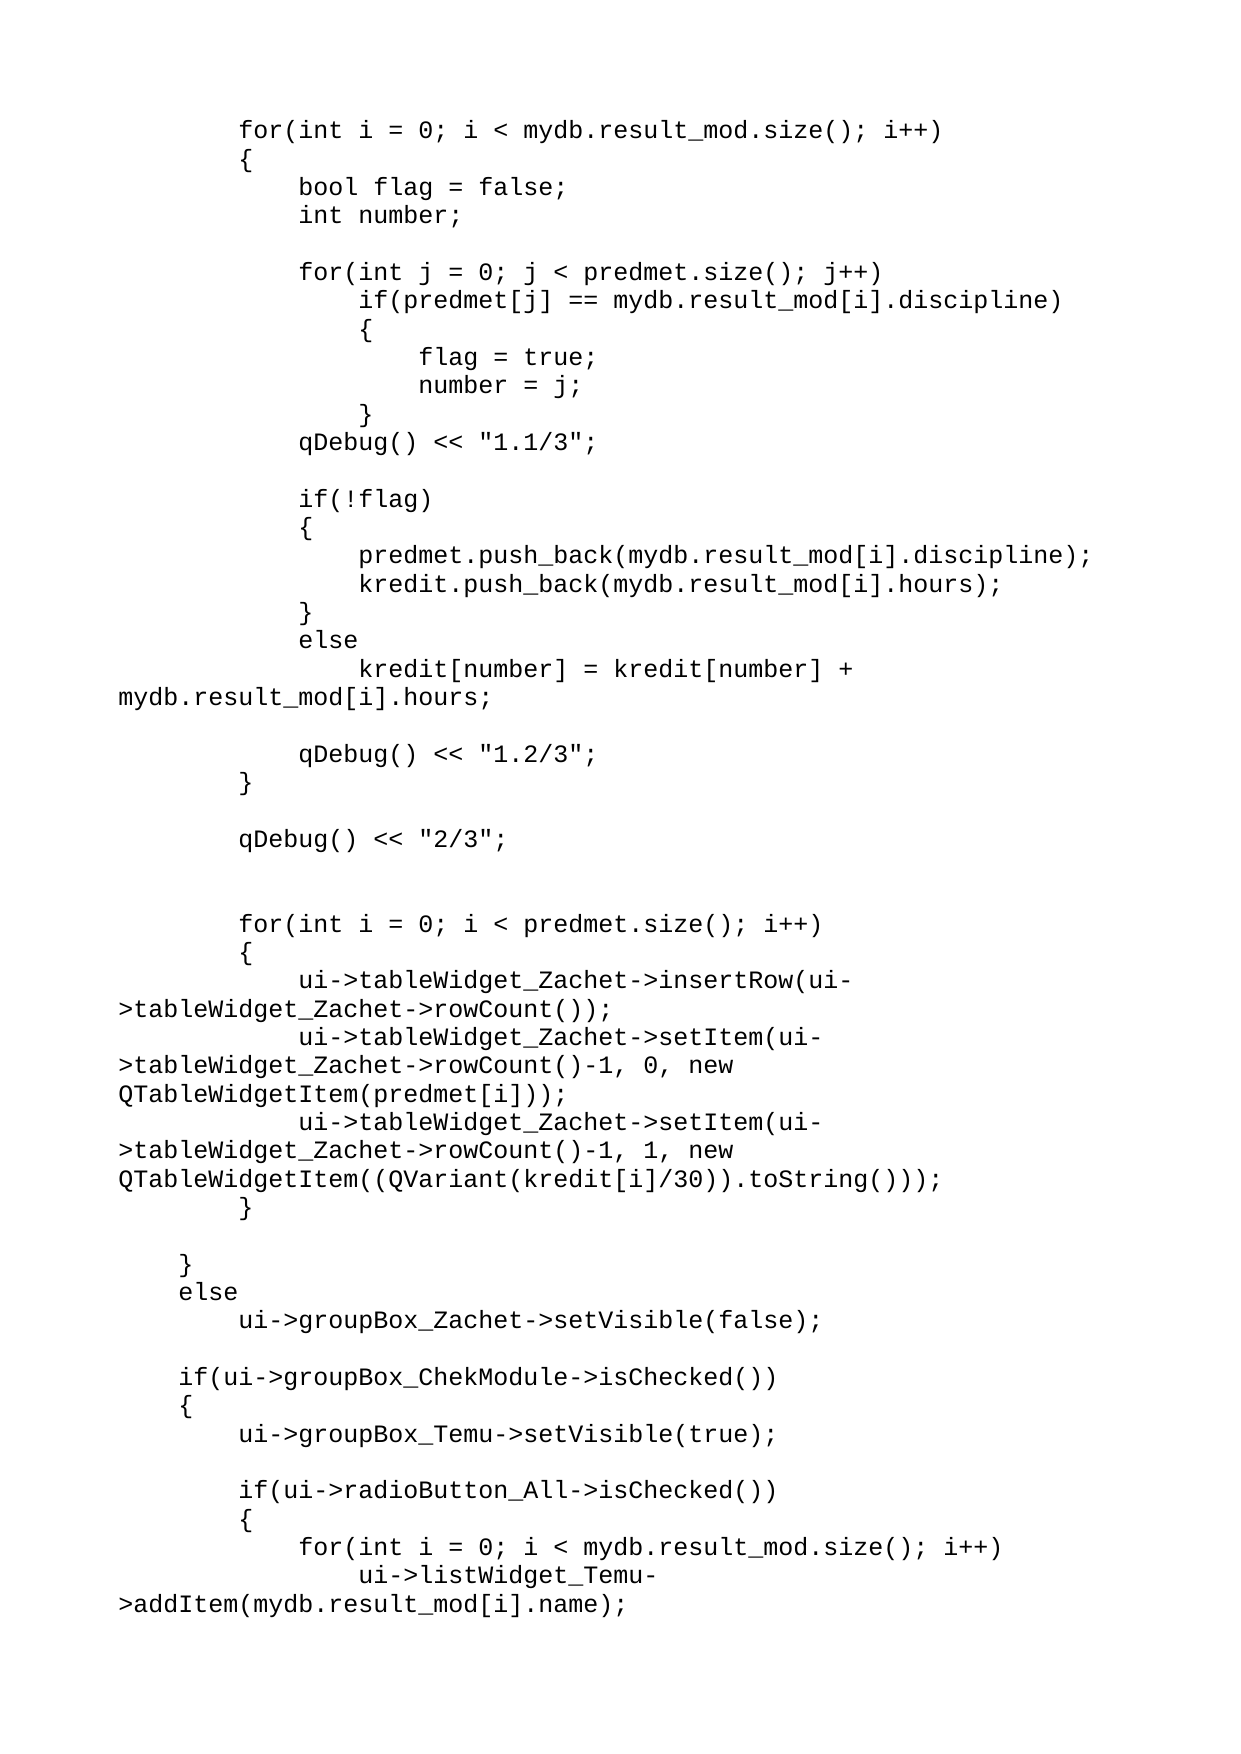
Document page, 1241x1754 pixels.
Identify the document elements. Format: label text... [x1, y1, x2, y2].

text qDebug() << "1.2/3"; [118, 741, 1122, 770]
text kredit.push_back(mydb.result_mod[i].hours); [118, 571, 1122, 600]
text else [118, 628, 1122, 656]
text bool flag = false; [118, 175, 1122, 203]
text { [118, 515, 1122, 543]
text } [118, 1251, 1122, 1280]
text { [118, 1393, 1122, 1421]
text ui->groupBox_Temu->setVisible(true); [118, 1421, 1122, 1450]
text ui->tableWidget_Zachet->insertRow(ui->tableWidget_Zachet->rowCount()); [118, 968, 1122, 1025]
text number = j; [118, 373, 1122, 401]
text { [118, 146, 1122, 175]
text else [118, 1280, 1122, 1308]
text if(ui->radioButton_All->isChecked()) [118, 1478, 1122, 1506]
text for(int j = 0; j < predmet.size(); j++) [118, 260, 1122, 288]
text int number; [118, 203, 1122, 231]
text for(int i = 0; i < mydb.result_mod.size(); i++) [118, 1535, 1122, 1563]
text for(int i = 0; i < mydb.result_mod.size(); i++) [118, 118, 1122, 146]
text predmet.push_back(mydb.result_mod[i].discipline); [118, 543, 1122, 571]
text qDebug() << "1.1/3"; [118, 430, 1122, 458]
text ui->groupBox_Zachet->setVisible(false); [118, 1308, 1122, 1336]
text if(predmet[j] == mydb.result_mod[i].discipline) [118, 288, 1122, 316]
text if(ui->groupBox_ChekModule->isChecked()) [118, 1365, 1122, 1393]
text } [118, 1195, 1122, 1223]
text ui->tableWidget_Zachet->setItem(ui->tableWidget_Zachet->rowCount()-1, 0, new QTableWidgetItem(predmet[i])); [118, 1025, 1122, 1110]
text qDebug() << "2/3"; [118, 826, 1122, 855]
text { [118, 316, 1122, 345]
text { [118, 1506, 1122, 1535]
text } [118, 600, 1122, 628]
text } [118, 401, 1122, 430]
text { [118, 940, 1122, 968]
text ui->tableWidget_Zachet->setItem(ui->tableWidget_Zachet->rowCount()-1, 1, new QTableWidgetItem((QVariant(kredit[i]/30)).toString())); [118, 1110, 1122, 1195]
text ui->listWidget_Temu->addItem(mydb.result_mod[i].name); [118, 1563, 1122, 1620]
text if(!flag) [118, 486, 1122, 515]
text kredit[number] = kredit[number] + mydb.result_mod[i].hours; [118, 656, 1122, 713]
text flag = true; [118, 345, 1122, 373]
text for(int i = 0; i < predmet.size(); i++) [118, 911, 1122, 940]
text } [118, 770, 1122, 798]
